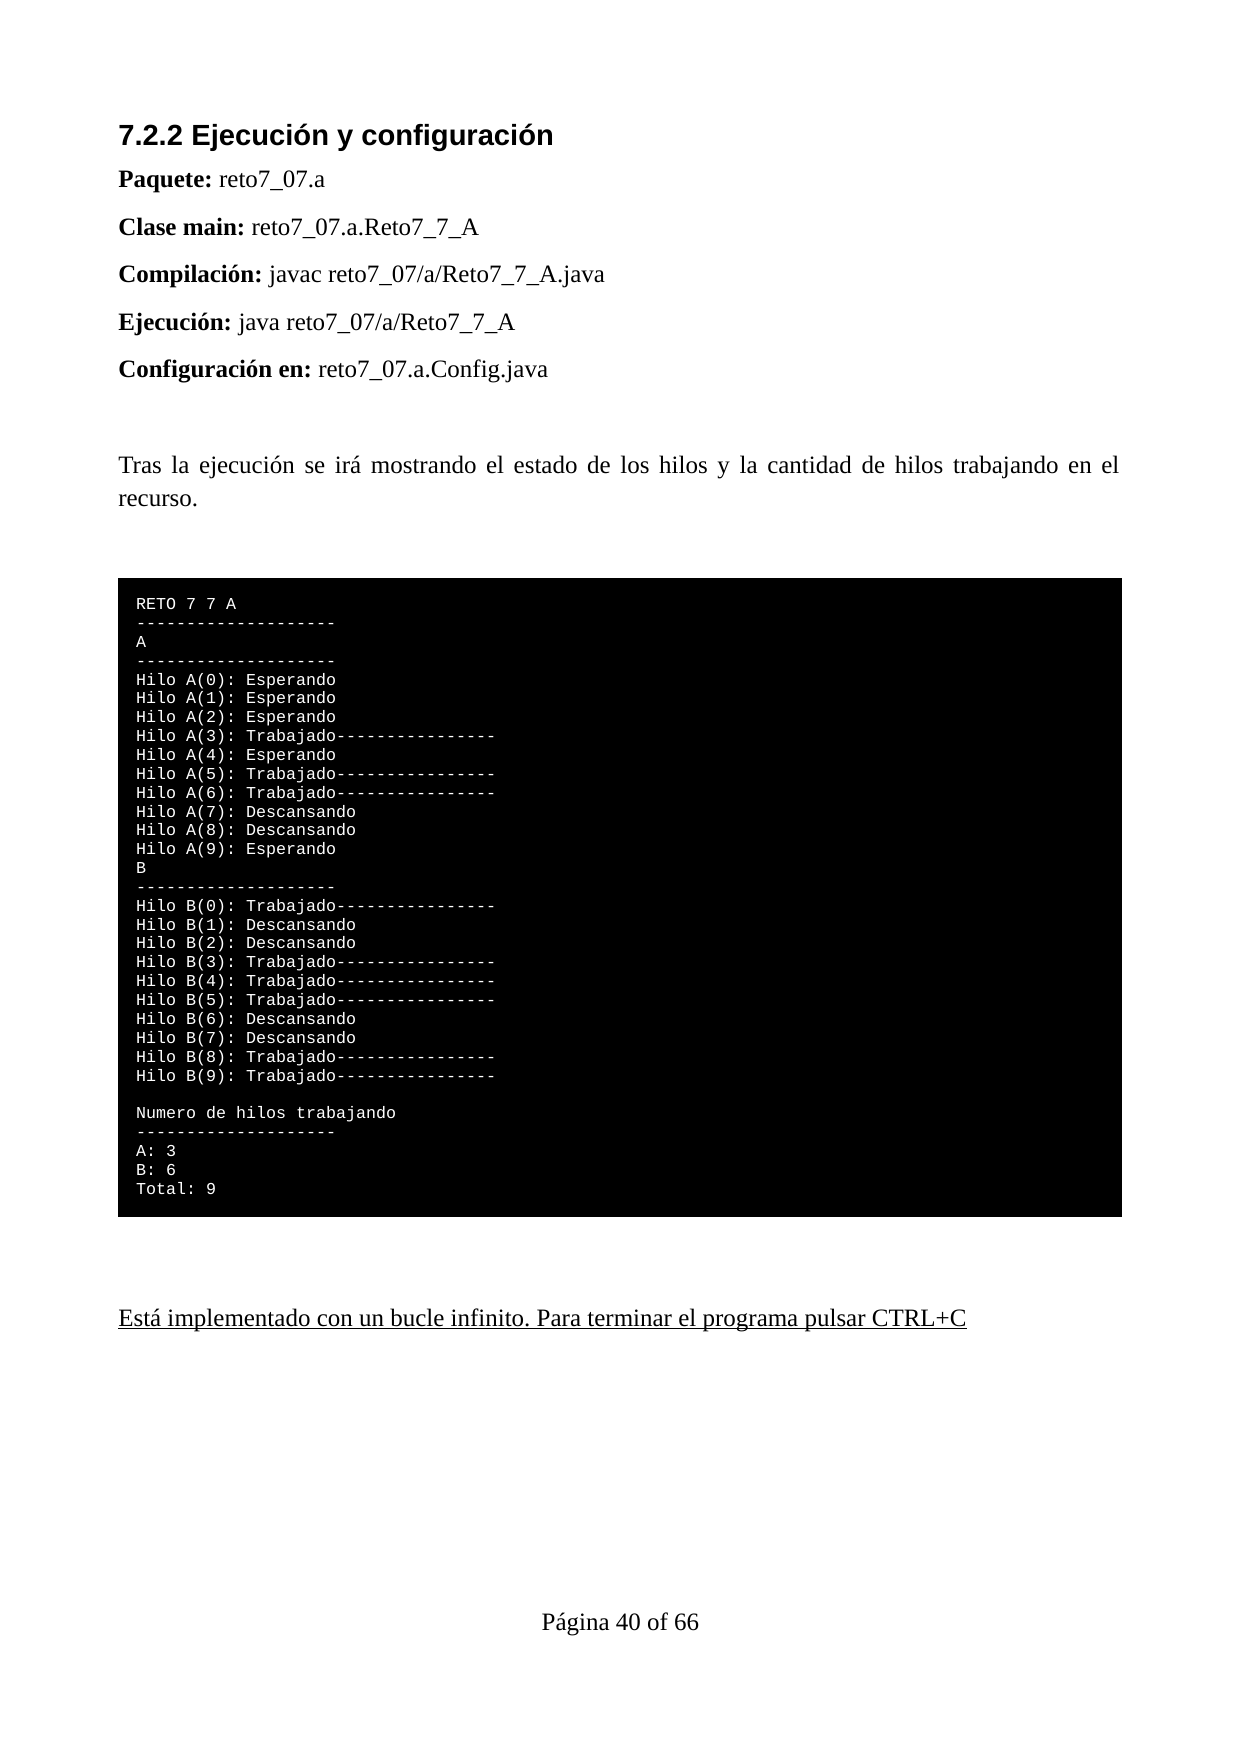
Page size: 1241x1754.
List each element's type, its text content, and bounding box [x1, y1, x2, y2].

text -------------------- [118, 652, 1122, 671]
text Compilación: javac reto7_07/a/Reto7_7_A.java [118, 259, 1122, 288]
text Hilo B(3): Trabajado---------------- [118, 954, 1122, 973]
text Hilo B(6): Descansando [118, 1011, 1122, 1029]
text Total: 9 [118, 1180, 1122, 1217]
text Hilo A(4): Esperando [118, 747, 1122, 765]
text Clase main: reto7_07.a.Reto7_7_A [118, 212, 1122, 241]
text Hilo A(7): Descansando [118, 803, 1122, 822]
text Hilo B(5): Trabajado---------------- [118, 992, 1122, 1011]
text -------------------- [118, 878, 1122, 897]
text Está implementado con un bucle infinito. Para terminar el programa pulsar CTRL+C [118, 1303, 1122, 1332]
text Hilo A(9): Esperando [118, 841, 1122, 860]
text Hilo A(0): Esperando [118, 671, 1122, 690]
text Hilo A(6): Trabajado---------------- [118, 784, 1122, 803]
text B: 6 [118, 1161, 1122, 1180]
text Hilo A(3): Trabajado---------------- [118, 728, 1122, 747]
text Hilo A(1): Esperando [118, 690, 1122, 709]
text Hilo A(8): Descansando [118, 822, 1122, 841]
text Paquete: reto7_07.a [118, 164, 1122, 193]
text Hilo B(4): Trabajado---------------- [118, 973, 1122, 992]
text RETO 7 7 A [118, 578, 1122, 614]
text Ejecución: java reto7_07/a/Reto7_7_A [118, 307, 1122, 336]
text Hilo B(9): Trabajado---------------- [118, 1067, 1122, 1086]
text Hilo A(2): Esperando [118, 709, 1122, 728]
text -------------------- [118, 614, 1122, 633]
text Configuración en: reto7_07.a.Config.java [118, 354, 1122, 383]
text Hilo B(7): Descansando [118, 1029, 1122, 1048]
subtitle 7.2.2 Ejecución y configuración [118, 118, 1122, 152]
text Numero de hilos trabajando [118, 1105, 1122, 1124]
text -------------------- [118, 1124, 1122, 1142]
text A: 3 [118, 1142, 1122, 1161]
text Hilo B(1): Descansando [118, 916, 1122, 935]
text Tras la ejecución se irá mostrando el estado de los hilos y la cantidad de hilos trabajando en el recurso. [118, 450, 1122, 512]
text Hilo A(5): Trabajado---------------- [118, 765, 1122, 784]
text Hilo B(2): Descansando [118, 935, 1122, 954]
text Hilo B(8): Trabajado---------------- [118, 1048, 1122, 1067]
text B [118, 860, 1122, 878]
text A [118, 633, 1122, 652]
text Hilo B(0): Trabajado---------------- [118, 897, 1122, 916]
